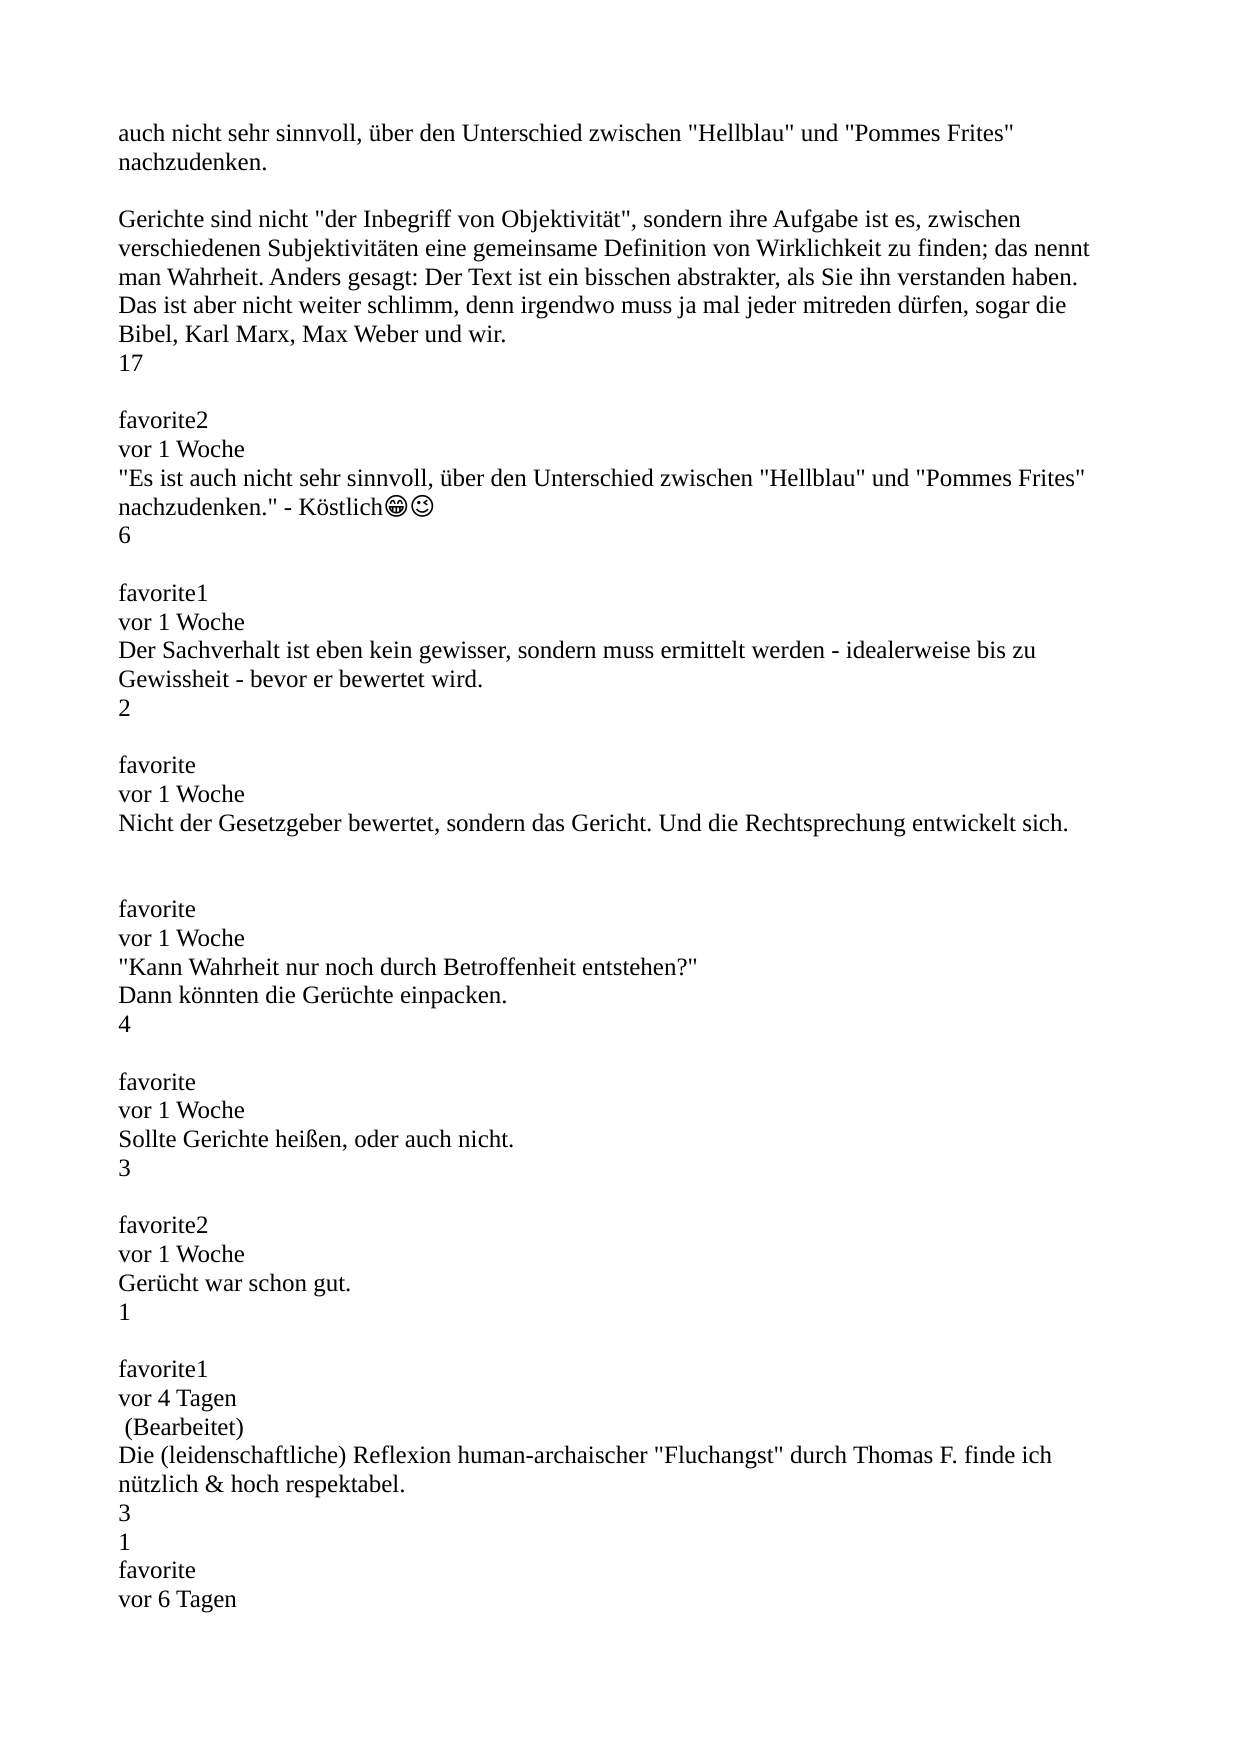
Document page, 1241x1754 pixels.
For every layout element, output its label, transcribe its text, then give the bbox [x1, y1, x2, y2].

text favorite [118, 1067, 1122, 1096]
text vor 4 Tagen [118, 1383, 1122, 1412]
text 3 [118, 1153, 1122, 1182]
text Dann könnten die Gerüchte einpacken. [118, 981, 1122, 1009]
text auch nicht sehr sinnvoll, über den Unterschied zwischen "Hellblau" und "Pommes Frites" nachzudenken. [118, 118, 1122, 176]
text Gerichte sind nicht "der Inbegriff von Objektivität", sondern ihre Aufgabe ist es, zwischen verschiedenen Subjektivitäten eine gemeinsame Definition von Wirklichkeit zu finden; das nennt man Wahrheit. Anders gesagt: Der Text ist ein bisschen abstrakter, als Sie ihn verstanden haben. Das ist aber nicht weiter schlimm, denn irgendwo muss ja mal jeder mitreden dürfen, sogar die Bibel, Karl Marx, Max Weber und wir. [118, 204, 1122, 348]
text "Es ist auch nicht sehr sinnvoll, über den Unterschied zwischen "Hellblau" und "Pommes Frites" nachzudenken." - Köstlich😁😉 [118, 463, 1122, 521]
text vor 1 Woche [118, 1239, 1122, 1268]
text favorite2 [118, 406, 1122, 434]
text vor 1 Woche [118, 779, 1122, 808]
text Der Sachverhalt ist eben kein gewisser, sondern muss ermittelt werden - idealerweise bis zu Gewissheit - bevor er bewertet wird. [118, 636, 1122, 693]
text favorite [118, 894, 1122, 923]
text 6 [118, 521, 1122, 549]
text vor 6 Tagen [118, 1584, 1122, 1613]
text vor 1 Woche [118, 923, 1122, 952]
text Gerücht war schon gut. [118, 1268, 1122, 1297]
text 2 [118, 693, 1122, 722]
text favorite [118, 1556, 1122, 1584]
text favorite2 [118, 1211, 1122, 1239]
text vor 1 Woche [118, 607, 1122, 636]
text favorite1 [118, 578, 1122, 607]
text vor 1 Woche [118, 1096, 1122, 1124]
text favorite [118, 751, 1122, 779]
text Sollte Gerichte heißen, oder auch nicht. [118, 1124, 1122, 1153]
text Die (leidenschaftliche) Reflexion human-archaischer "Fluchangst" durch Thomas F. finde ich nützlich & hoch respektabel. [118, 1441, 1122, 1498]
text (Bearbeitet) [118, 1412, 1122, 1441]
text vor 1 Woche [118, 434, 1122, 463]
text 4 [118, 1009, 1122, 1038]
text favorite1 [118, 1354, 1122, 1383]
text 1 [118, 1527, 1122, 1556]
text 3 [118, 1498, 1122, 1527]
text Nicht der Gesetzgeber bewertet, sondern das Gericht. Und die Rechtsprechung entwickelt sich. [118, 808, 1122, 837]
text 17 [118, 348, 1122, 377]
text 1 [118, 1297, 1122, 1326]
text "Kann Wahrheit nur noch durch Betroffenheit entstehen?" [118, 952, 1122, 981]
